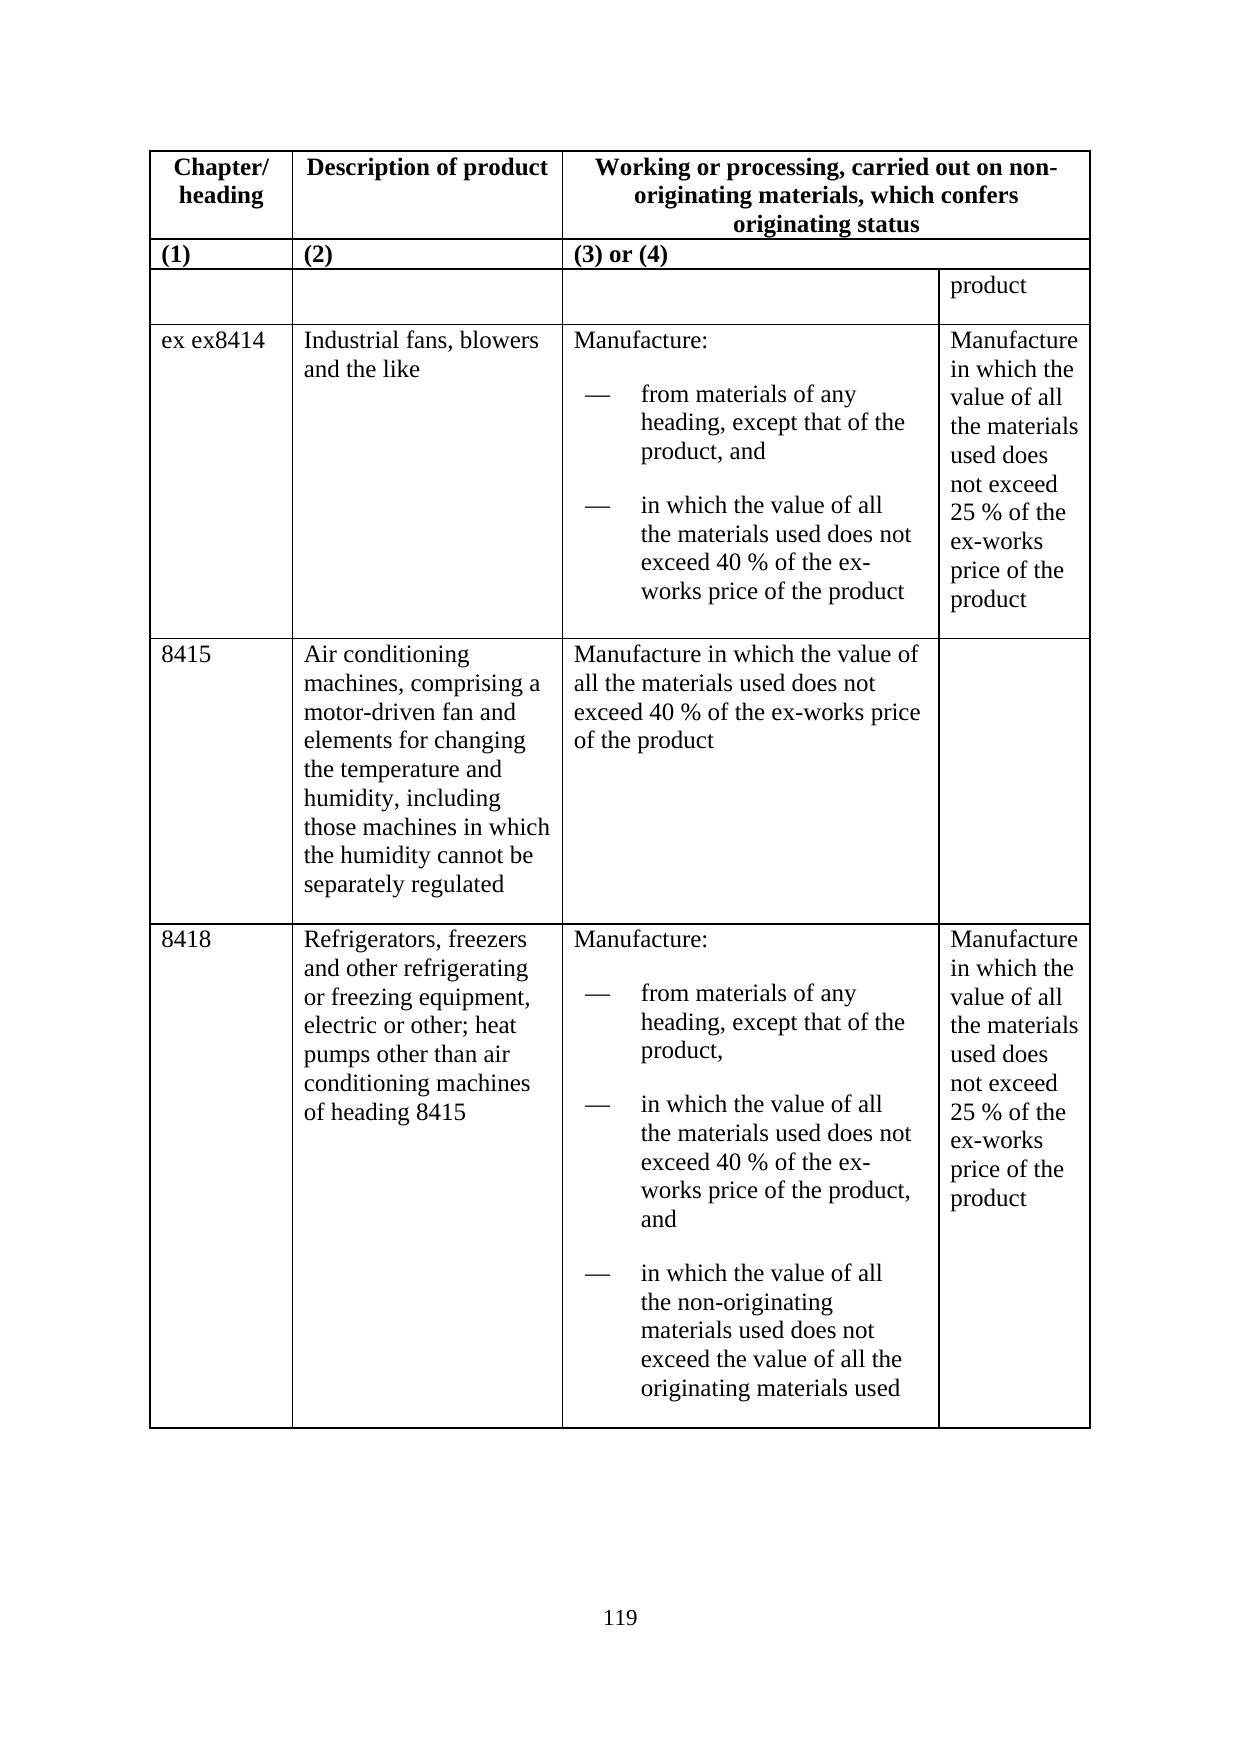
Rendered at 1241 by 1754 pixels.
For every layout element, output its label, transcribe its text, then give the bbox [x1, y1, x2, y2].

table_cell ex ex8414 [151, 325, 292, 637]
table_header Description of product [293, 152, 562, 238]
table_header Chapter/ heading [151, 152, 292, 238]
table_cell [563, 270, 938, 323]
table_cell (3) or (4) [563, 240, 1089, 268]
table_header from materials of any heading, except that of the product, [629, 978, 928, 1089]
table_cell Manufacture: [563, 325, 938, 637]
table_header Working or processing, carried out on non-originating materials, which confers originating status [563, 152, 1089, 238]
table_cell Manufacture in which the value of all the materials used does not exceed 40 % of the ex-works price of the product [563, 639, 938, 923]
table_cell Industrial fans, blowers and the like [293, 325, 562, 637]
table_cell 8418 [151, 925, 292, 1427]
table_cell in which the value of all the materials used does not exceed 40 % of the ex-works price of the product [629, 490, 928, 630]
table_header from materials of any heading, except that of the product, and [629, 379, 928, 490]
table_cell Manufacture in which the value of all the materials used does not exceed 25 % of the ex-works price of the product [940, 925, 1089, 1427]
table_cell 8415 [151, 639, 292, 923]
table_cell [151, 270, 292, 323]
table_cell — [574, 490, 629, 630]
table_cell in which the value of all the non-originating materials used does not exceed the value of all the originating materials used [629, 1258, 928, 1427]
table_cell (2) [293, 240, 562, 268]
table_cell [293, 270, 562, 323]
table_header — [574, 978, 629, 1089]
table_cell [940, 639, 1089, 923]
table_cell Air conditioning machines, comprising a motor-driven fan and elements for changing the temperature and humidity, including those machines in which the humidity cannot be separately regulated [293, 639, 562, 923]
table_cell Manufacture in which the value of all the materials used does not exceed 25 % of the ex-works price of the product [940, 325, 1089, 637]
table_cell product [940, 270, 1089, 323]
table_cell Manufacture: [563, 925, 938, 1427]
table_cell — [574, 1258, 629, 1427]
table_cell Refrigerators, freezers and other refrigerating or freezing equipment, electric or other; heat pumps other than air conditioning machines of heading 8415 [293, 925, 562, 1427]
table_cell — [574, 1089, 629, 1258]
table_header — [574, 379, 629, 490]
table_cell (1) [151, 240, 292, 268]
table_cell in which the value of all the materials used does not exceed 40 % of the ex-works price of the product, and [629, 1089, 928, 1258]
